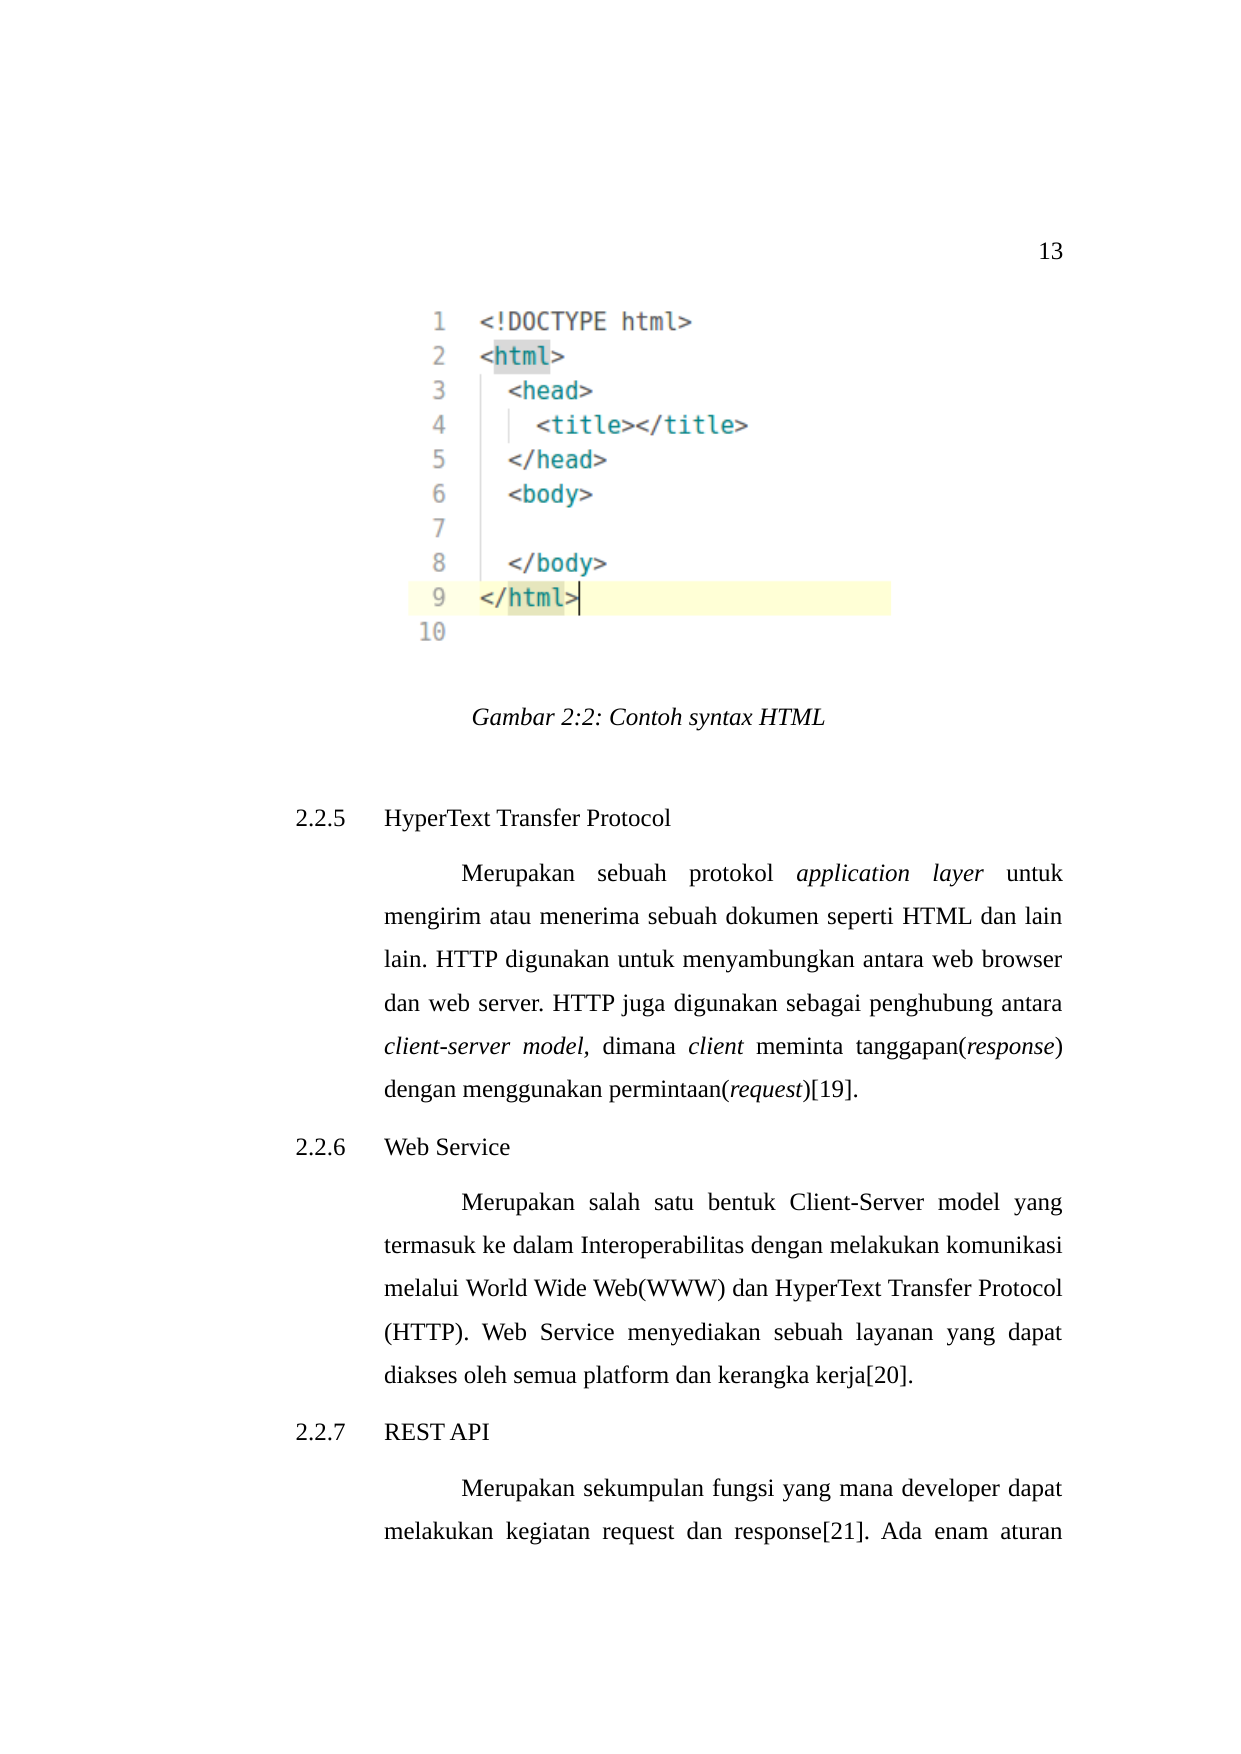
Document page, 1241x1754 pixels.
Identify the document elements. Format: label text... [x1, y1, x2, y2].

text Merupakan sebuah protokol application layer untuk mengirim atau menerima sebuah dokumen seperti HTML dan lain lain. HTTP digunakan untuk menyambungkan antara web browser dan web server. HTTP juga digunakan sebagai penghubung antara client-server model, dimana client meminta tanggapan(response) dengan menggunakan permintaan(request)[19]. [384, 858, 1063, 1103]
text Merupakan sekumpulan fungsi yang mana developer dapat melakukan kegiatan request dan response[21]. Ada enam aturan [384, 1473, 1063, 1545]
subtitle HyperText Transfer Protocol [295, 803, 1063, 831]
subtitle REST API [295, 1417, 1063, 1446]
subtitle Web Service [295, 1132, 1063, 1160]
text Gambar 2:2: Contoh syntax HTML [408, 688, 891, 731]
picture [408, 307, 892, 688]
text Merupakan salah satu bentuk Client-Server model yang termasuk ke dalam Interoperabilitas dengan melakukan komunikasi melalui World Wide Web(WWW) dan HyperText Transfer Protocol (HTTP). Web Service menyediakan sebuah layanan yang dapat diakses oleh semua platform dan kerangka kerja[20]. [384, 1187, 1063, 1388]
